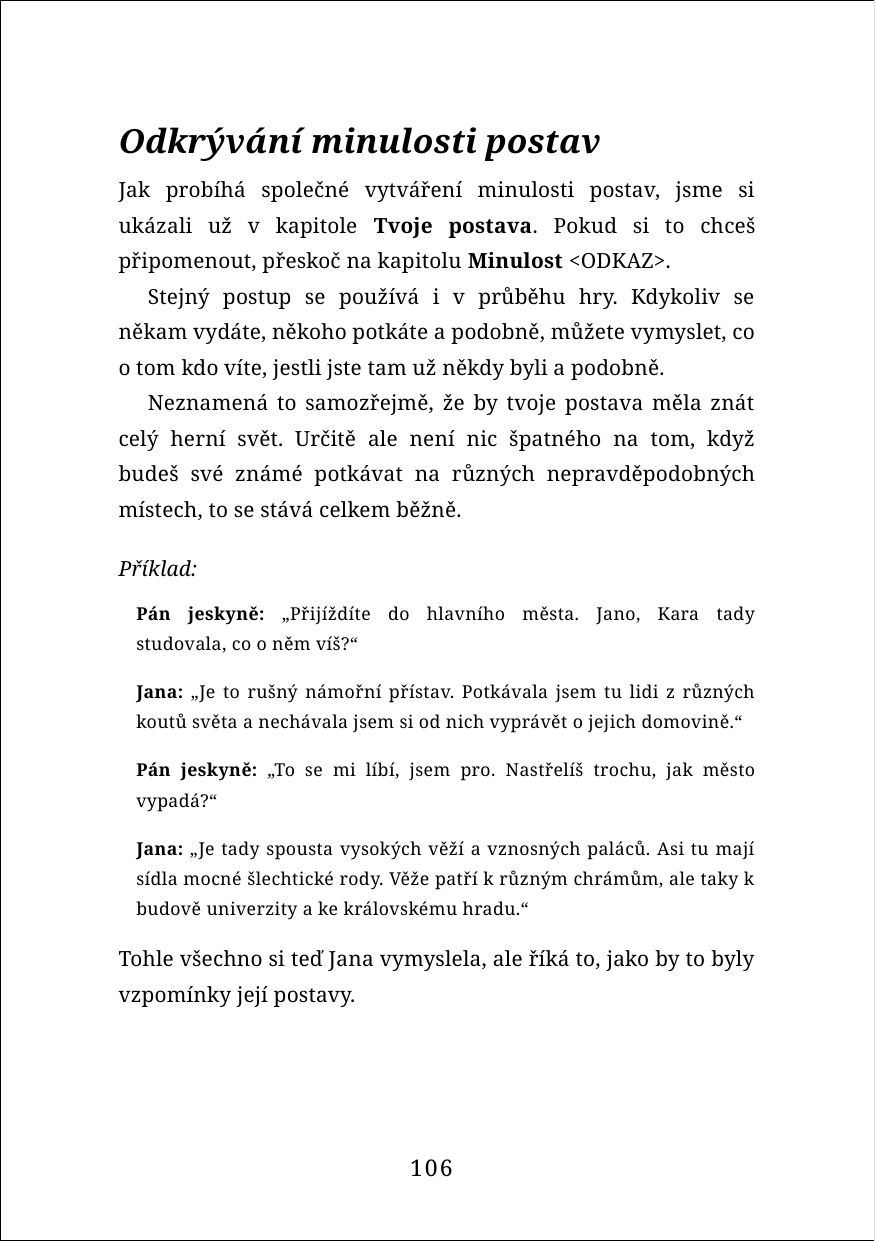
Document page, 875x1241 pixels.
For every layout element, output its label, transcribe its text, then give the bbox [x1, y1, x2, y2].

text Jana: „Je tady spousta vysokých věží a vznosných paláců. Asi tu mají sídla mocné šlechtické rody. Věže patří k různým chrámům, ale taky k budově univerzity a ke královskému hradu.“ [136, 836, 756, 921]
text Pán jeskyně: „To se mi líbí, jsem pro. Nastřelíš trochu, jak město vypadá?“ [136, 758, 756, 812]
text Tohle všechno si teď Jana vymyslela, ale říká to, jako by to byly vzpomínky její postavy. [118, 944, 756, 1008]
text Jak probíhá společné vytváření minulosti postav, jsme si ukázali už v kapitole Tvoje postava. Pokud si to chceš připomenout, přeskoč na kapitolu Minulost <ODKAZ>. Stejný postup se používá i v průběhu hry. Kdykoliv se někam vydáte, někoho potkáte a podobně, můžete vymyslet, co o tom kdo víte, jestli jste tam už někdy byli a podobně. Neznamená to samozřejmě, že by tvoje postava měla znát celý herní svět. Určitě ale není nic špatného na tom, když budeš své známé potkávat na různých nepravděpodobných místech, to se stává celkem běžně. [118, 175, 756, 523]
text Příklad: [118, 554, 756, 583]
text Pán jeskyně: „Přijíždíte do hlavního města. Jano, Kara tady studovala, co o něm víš?“ [136, 602, 756, 656]
text Jana: „Je to rušný námořní přístav. Potkávala jsem tu lidi z různých koutů světa a nechávala jsem si od nich vyprávět o jejich domovině.“ [136, 680, 756, 734]
subtitle Odkrývání minulosti postav [118, 118, 756, 164]
